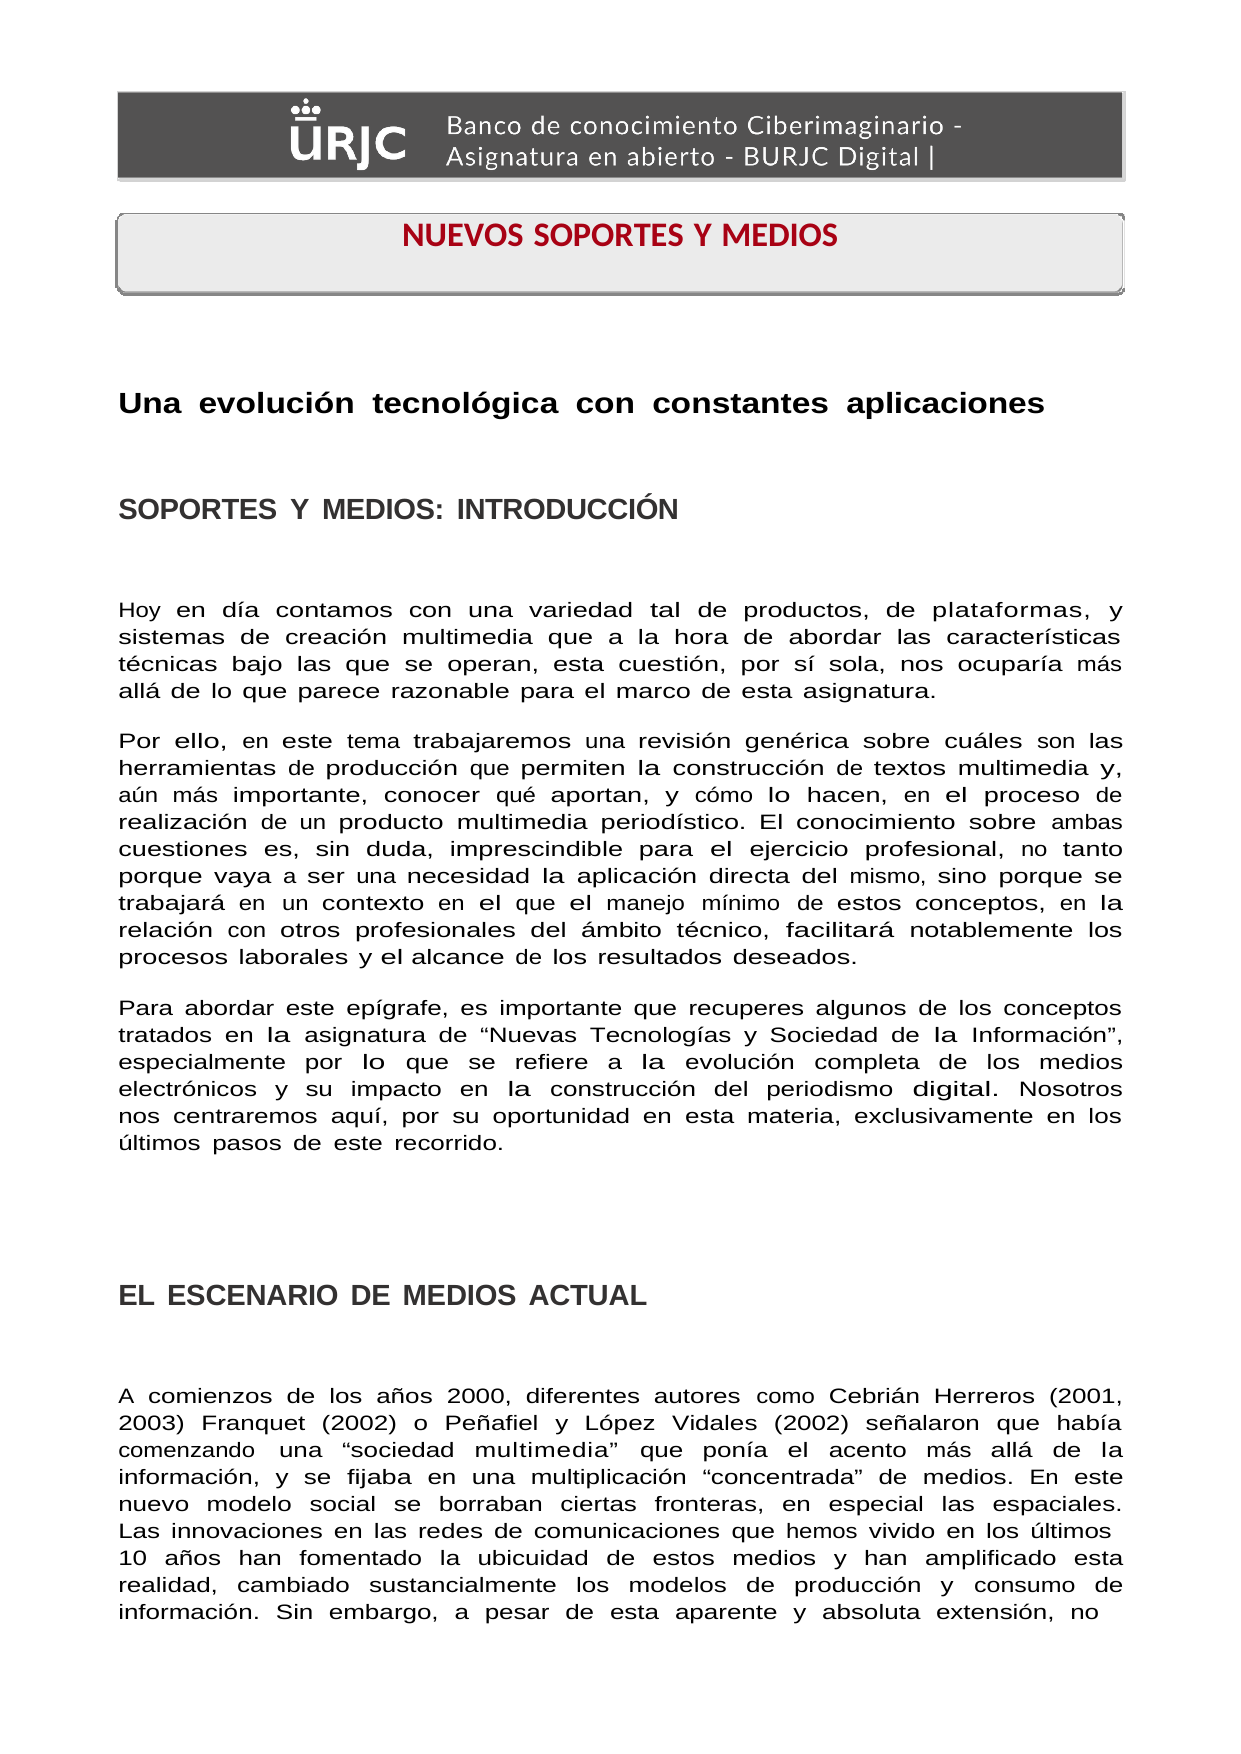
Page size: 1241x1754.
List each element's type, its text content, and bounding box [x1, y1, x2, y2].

text Una evolución tecnológica con constantes aplicaciones [118, 386, 1138, 419]
subtitle EL ESCENARIO DE MEDIOS ACTUAL [118, 1278, 1138, 1311]
text A comienzos de los años 2000, diferentes autores como Cebrián Herreros (2001, 2003) Franquet (2002) o Peñafiel y López Vidales (2002) señalaron que había comenzando una “sociedad multimedia” que ponía el acento más allá de la información, y se fijaba en una multiplicación “concentrada” de medios. En este nuevo modelo social se borraban ciertas fronteras, en especial las espaciales. Las innovaciones en las redes de comunicaciones que hemos vivido en los últimos [118, 1383, 1123, 1542]
text 10 años han fomentado la ubicuidad de estos medios y han amplificado esta realidad, cambiado sustancialmente los modelos de producción y consumo de información. Sin embargo, a pesar de esta aparente y absoluta extensión, no [118, 1546, 1123, 1624]
subtitle SOPORTES Y MEDIOS: INTRODUCCIÓN [118, 492, 1138, 526]
text Por ello, en este tema trabajaremos una revisión genérica sobre cuáles son las herramientas de producción que permiten la construcción de textos multimedia y, aún más importante, conocer qué aportan, y cómo lo hacen, en el proceso de realización de un producto multimedia periodístico. El conocimiento sobre ambas cuestiones es, sin duda, imprescindible para el ejercicio profesional, no tanto porque vaya a ser una necesidad la aplicación directa del mismo, sino porque se trabajará en un contexto en el que el manejo mínimo de estos conceptos, en la relación con otros profesionales del ámbito técnico, facilitará notablemente los procesos laborales y el alcance de los resultados deseados. [118, 729, 1123, 969]
text Para abordar este epígrafe, es importante que recuperes algunos de los conceptos tratados en la asignatura de “Nuevas Tecnologías y Sociedad de la Información”, especialmente por lo que se refiere a la evolución completa de los medios electrónicos y su impacto en la construcción del periodismo digital. Nosotros nos centraremos aquí, por su oportunidad en esta materia, exclusivamente en los últimos pasos de este recorrido. [118, 996, 1123, 1154]
picture [115, 213, 1125, 296]
text Hoy en día contamos con una variedad tal de productos, de plataformas, y sistemas de creación multimedia que a la hora de abordar las características técnicas bajo las que se operan, esta cuestión, por sí sola, nos ocuparía más allá de lo que parece razonable para el marco de esta asignatura. [118, 598, 1123, 703]
picture [117, 91, 1126, 182]
